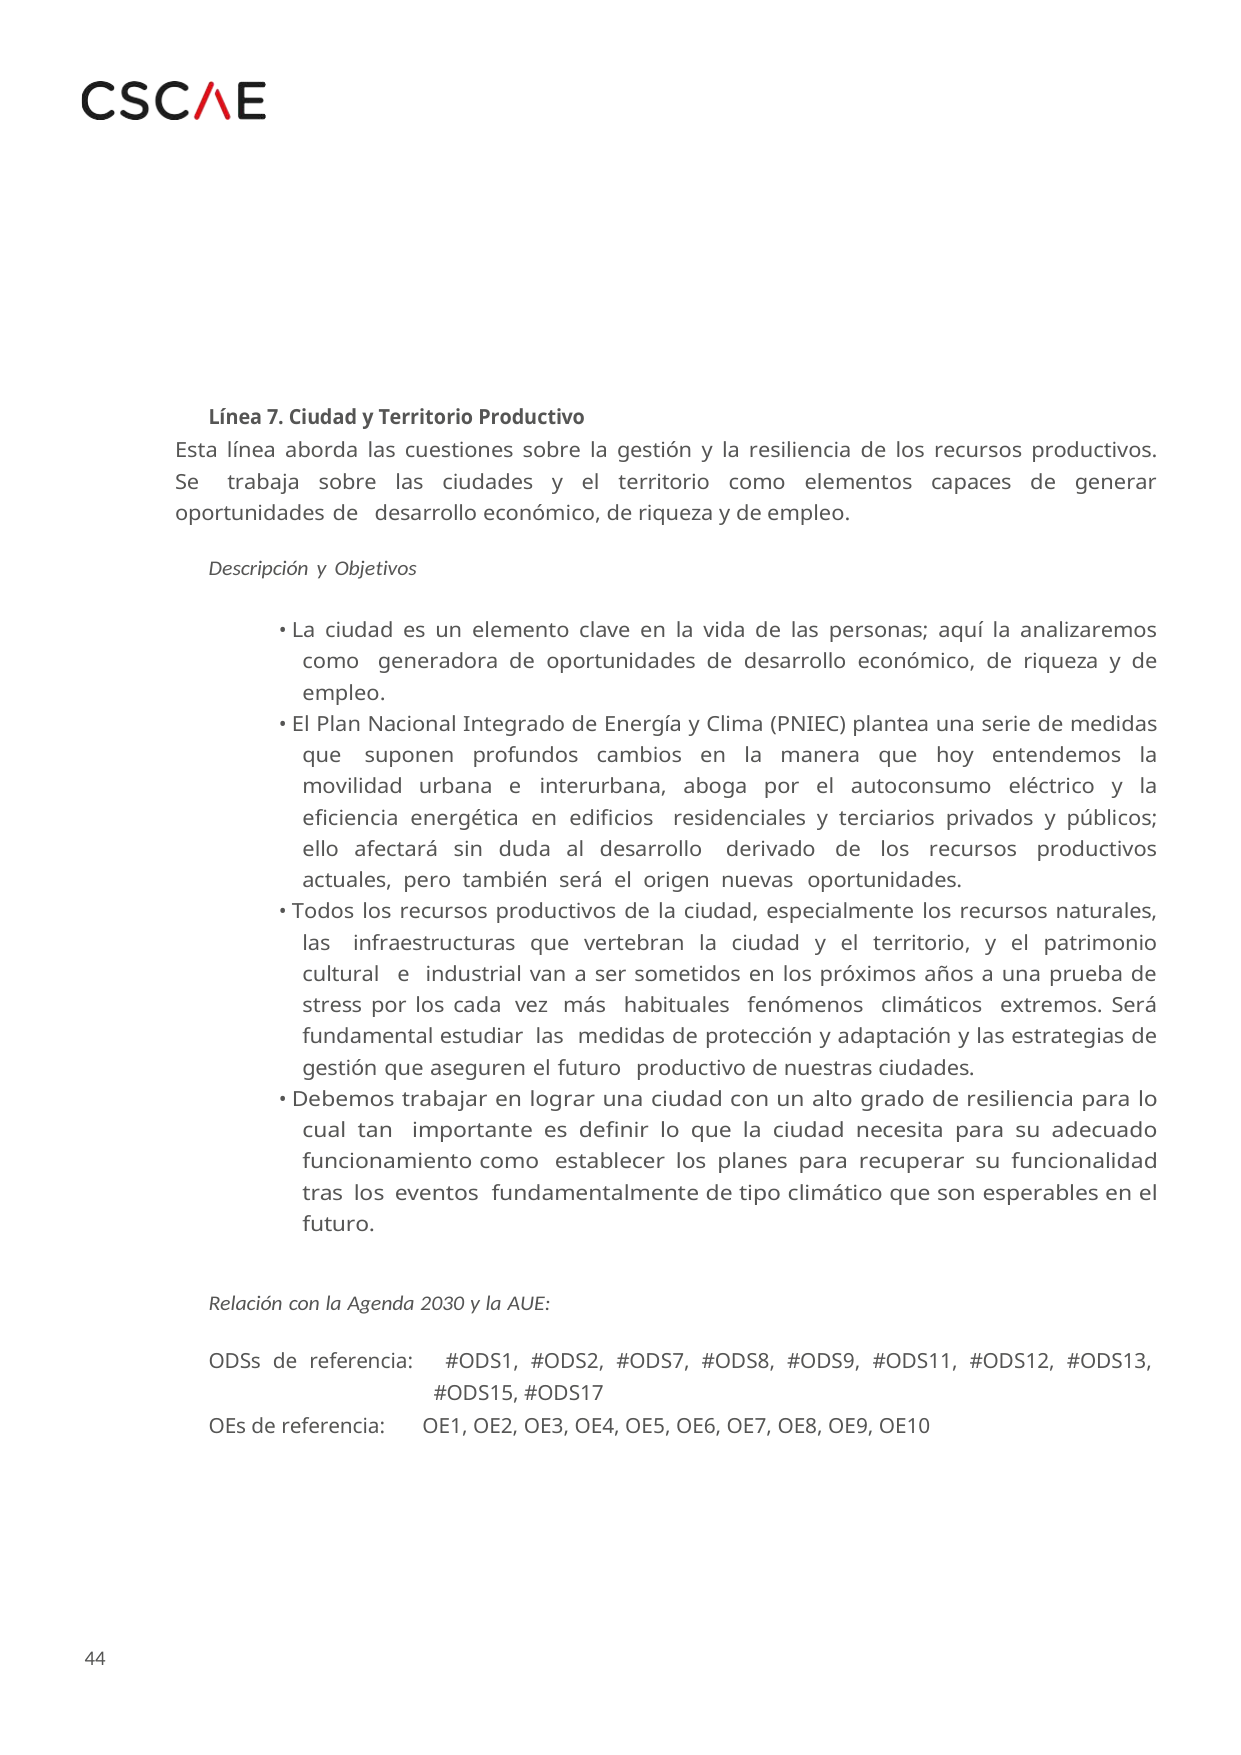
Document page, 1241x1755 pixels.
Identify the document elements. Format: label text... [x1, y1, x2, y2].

text #ODS15, #ODS17 [433, 1376, 1170, 1407]
list Debemos trabajar en lograr una ciudad con un alto grado de resiliencia para lo cual tan importante es deﬁnir lo que la ciudad necesita para su adecuado funcionamiento como establecer los planes para recuperar su funcionalidad tras los eventos fundamentalmente de tipo climático que son esperables en el futuro. [279, 1081, 1158, 1237]
list El Plan Nacional Integrado de Energía y Clima (PNIEC) plantea una serie de medidas que suponen profundos cambios en la manera que hoy entendemos la movilidad urbana e interurbana, aboga por el autoconsumo eléctrico y la eﬁciencia energética en ediﬁcios residenciales y terciarios privados y públicos; ello afectará sin duda al desarrollo derivado de los recursos productivos actuales, pero también será el origen nuevas oportunidades. [279, 706, 1158, 894]
text Descripción y Objetivos [208, 555, 1170, 581]
subtitle Línea 7. Ciudad y Territorio Productivo [208, 404, 1170, 430]
text ODSs de referencia: #ODS1, #ODS2, #ODS7, #ODS8, #ODS9, #ODS11, #ODS12, #ODS13, [208, 1342, 1170, 1376]
text Esta línea aborda las cuestiones sobre la gestión y la resiliencia de los recursos productivos. Se trabaja sobre las ciudades y el territorio como elementos capaces de generar oportunidades de desarrollo económico, de riqueza y de empleo. [175, 433, 1157, 527]
text OEs de referencia: OE1, OE2, OE3, OE4, OE5, OE6, OE7, OE8, OE9, OE10 [208, 1407, 1170, 1441]
list La ciudad es un elemento clave en la vida de las personas; aquí la analizaremos como generadora de oportunidades de desarrollo económico, de riqueza y de empleo. [279, 612, 1158, 706]
list Todos los recursos productivos de la ciudad, especialmente los recursos naturales, las infraestructuras que vertebran la ciudad y el territorio, y el patrimonio cultural e industrial van a ser sometidos en los próximos años a una prueba de stress por los cada vez más habituales fenómenos climáticos extremos. Será fundamental estudiar las medidas de protección y adaptación y las estrategias de gestión que aseguren el futuro productivo de nuestras ciudades. [279, 894, 1158, 1081]
text Relación con la Agenda 2030 y la AUE: [208, 1290, 1170, 1316]
